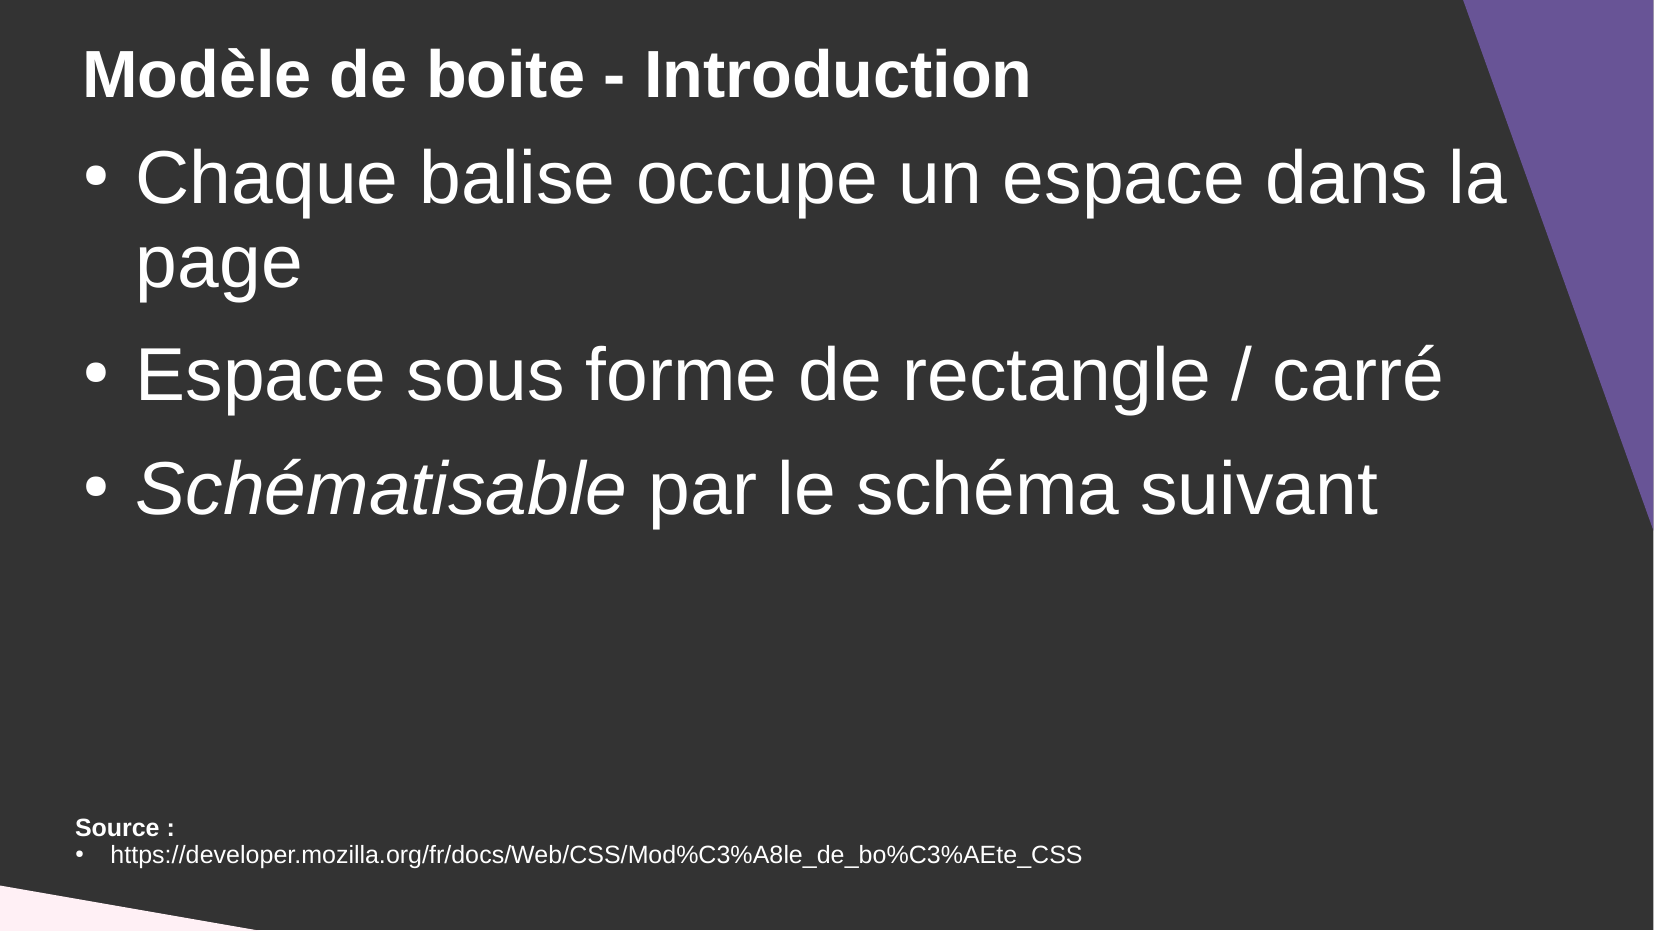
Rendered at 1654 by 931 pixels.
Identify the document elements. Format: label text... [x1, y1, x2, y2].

text_box [0, 885, 262, 931]
text_box Source : https://developer.mozilla.org/fr/docs/Web/CSS/Mod%C3%A8le_de_bo%C3%AEte_CSS [60, 805, 1546, 913]
title Modèle de boite - Introduction [82, 37, 1571, 112]
list Chaque balise occupe un espace dans la page Espace sous forme de rectangle / carré Schématisable par le schéma suivant [64, 135, 1604, 559]
text_box [1463, 0, 1654, 533]
